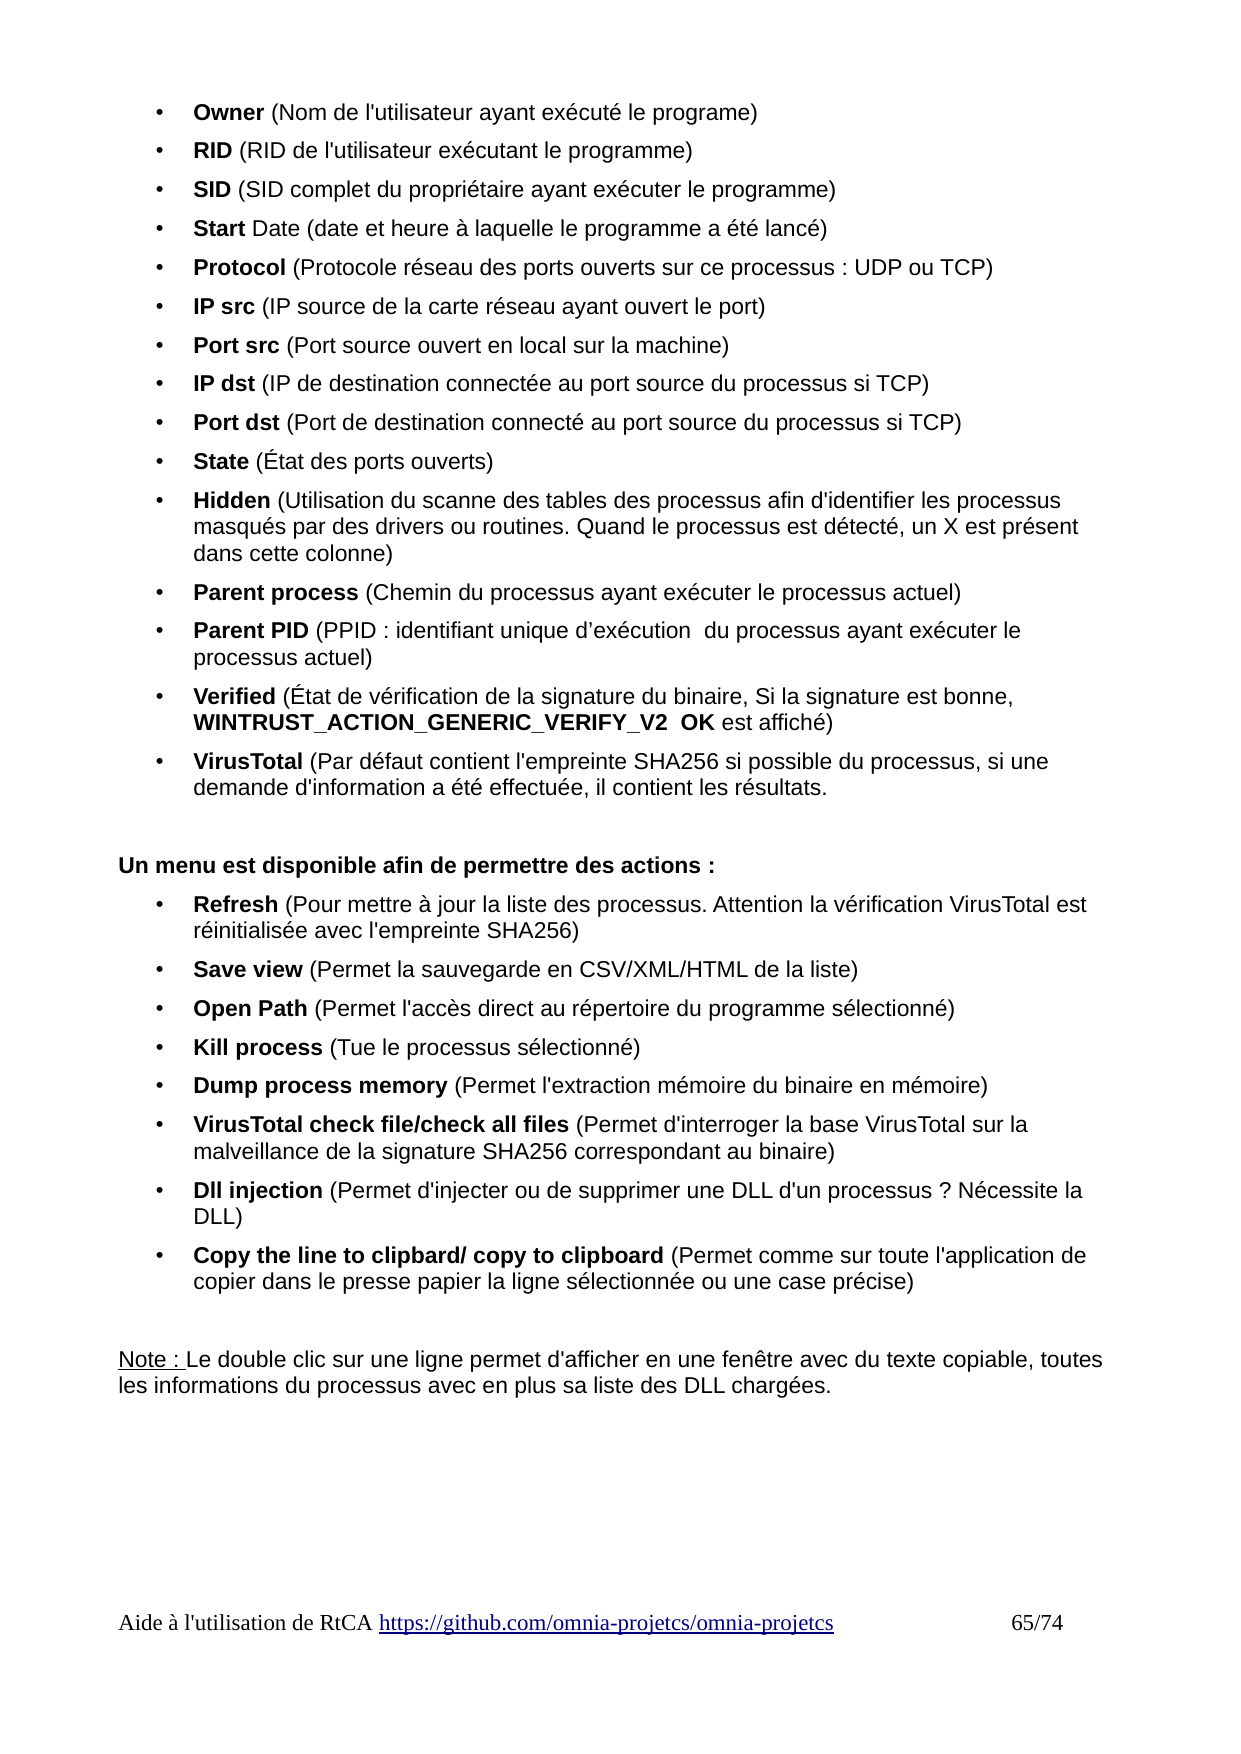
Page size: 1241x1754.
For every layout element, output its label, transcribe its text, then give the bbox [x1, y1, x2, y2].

list Parent PID (PPID : identifiant unique d’exécution du processus ayant exécuter le processus actuel) [156, 617, 1122, 670]
list Start Date (date et heure à laquelle le programme a été lancé) [156, 215, 1122, 241]
list IP dst (IP de destination connectée au port source du processus si TCP) [156, 370, 1122, 397]
list Owner (Nom de l'utilisateur ayant exécuté le programe) [156, 98, 1122, 125]
list Parent process (Chemin du processus ayant exécuter le processus actuel) [156, 578, 1122, 605]
list Save view (Permet la sauvegarde en CSV/XML/HTML de la liste) [156, 956, 1122, 982]
text Un menu est disponible afin de permettre des actions : [118, 852, 1122, 878]
list Port dst (Port de destination connecté au port source du processus si TCP) [156, 409, 1122, 436]
list VirusTotal (Par défaut contient l'empreinte SHA256 si possible du processus, si une demande d'information a été effectuée, il contient les résultats. [156, 748, 1122, 801]
list Dll injection (Permet d'injecter ou de supprimer une DLL d'un processus ? Nécessite la DLL) [156, 1177, 1122, 1229]
text Note : Le double clic sur une ligne permet d'afficher en une fenêtre avec du texte copiable, toutes les informations du processus avec en plus sa liste des DLL chargées. [118, 1346, 1122, 1398]
list VirusTotal check file/check all files (Permet d'interroger la base VirusTotal sur la malveillance de la signature SHA256 correspondant au binaire) [156, 1111, 1122, 1164]
list Copy the line to clipbard/ copy to clipboard (Permet comme sur toute l'application de copier dans le presse papier la ligne sélectionnée ou une case précise) [156, 1242, 1122, 1294]
list Port src (Port source ouvert en local sur la machine) [156, 332, 1122, 358]
list IP src (IP source de la carte réseau ayant ouvert le port) [156, 293, 1122, 319]
list Hidden (Utilisation du scanne des tables des processus afin d'identifier les processus masqués par des drivers ou routines. Quand le processus est détecté, un X est présent dans cette colonne) [156, 487, 1122, 566]
list Refresh (Pour mettre à jour la liste des processus. Attention la vérification VirusTotal est réinitialisée avec l'empreinte SHA256) [156, 891, 1122, 943]
list Open Path (Permet l'accès direct au répertoire du programme sélectionné) [156, 995, 1122, 1021]
list Verified (État de vérification de la signature du binaire, Si la signature est bonne, WINTRUST_ACTION_GENERIC_VERIFY_V2 OK est affiché) [156, 683, 1122, 735]
list Kill process (Tue le processus sélectionné) [156, 1034, 1122, 1060]
list State (État des ports ouverts) [156, 448, 1122, 474]
list Protocol (Protocole réseau des ports ouverts sur ce processus : UDP ou TCP) [156, 254, 1122, 280]
list RID (RID de l'utilisateur exécutant le programme) [156, 137, 1122, 164]
list SID (SID complet du propriétaire ayant exécuter le programme) [156, 176, 1122, 202]
list Dump process memory (Permet l'extraction mémoire du binaire en mémoire) [156, 1072, 1122, 1099]
